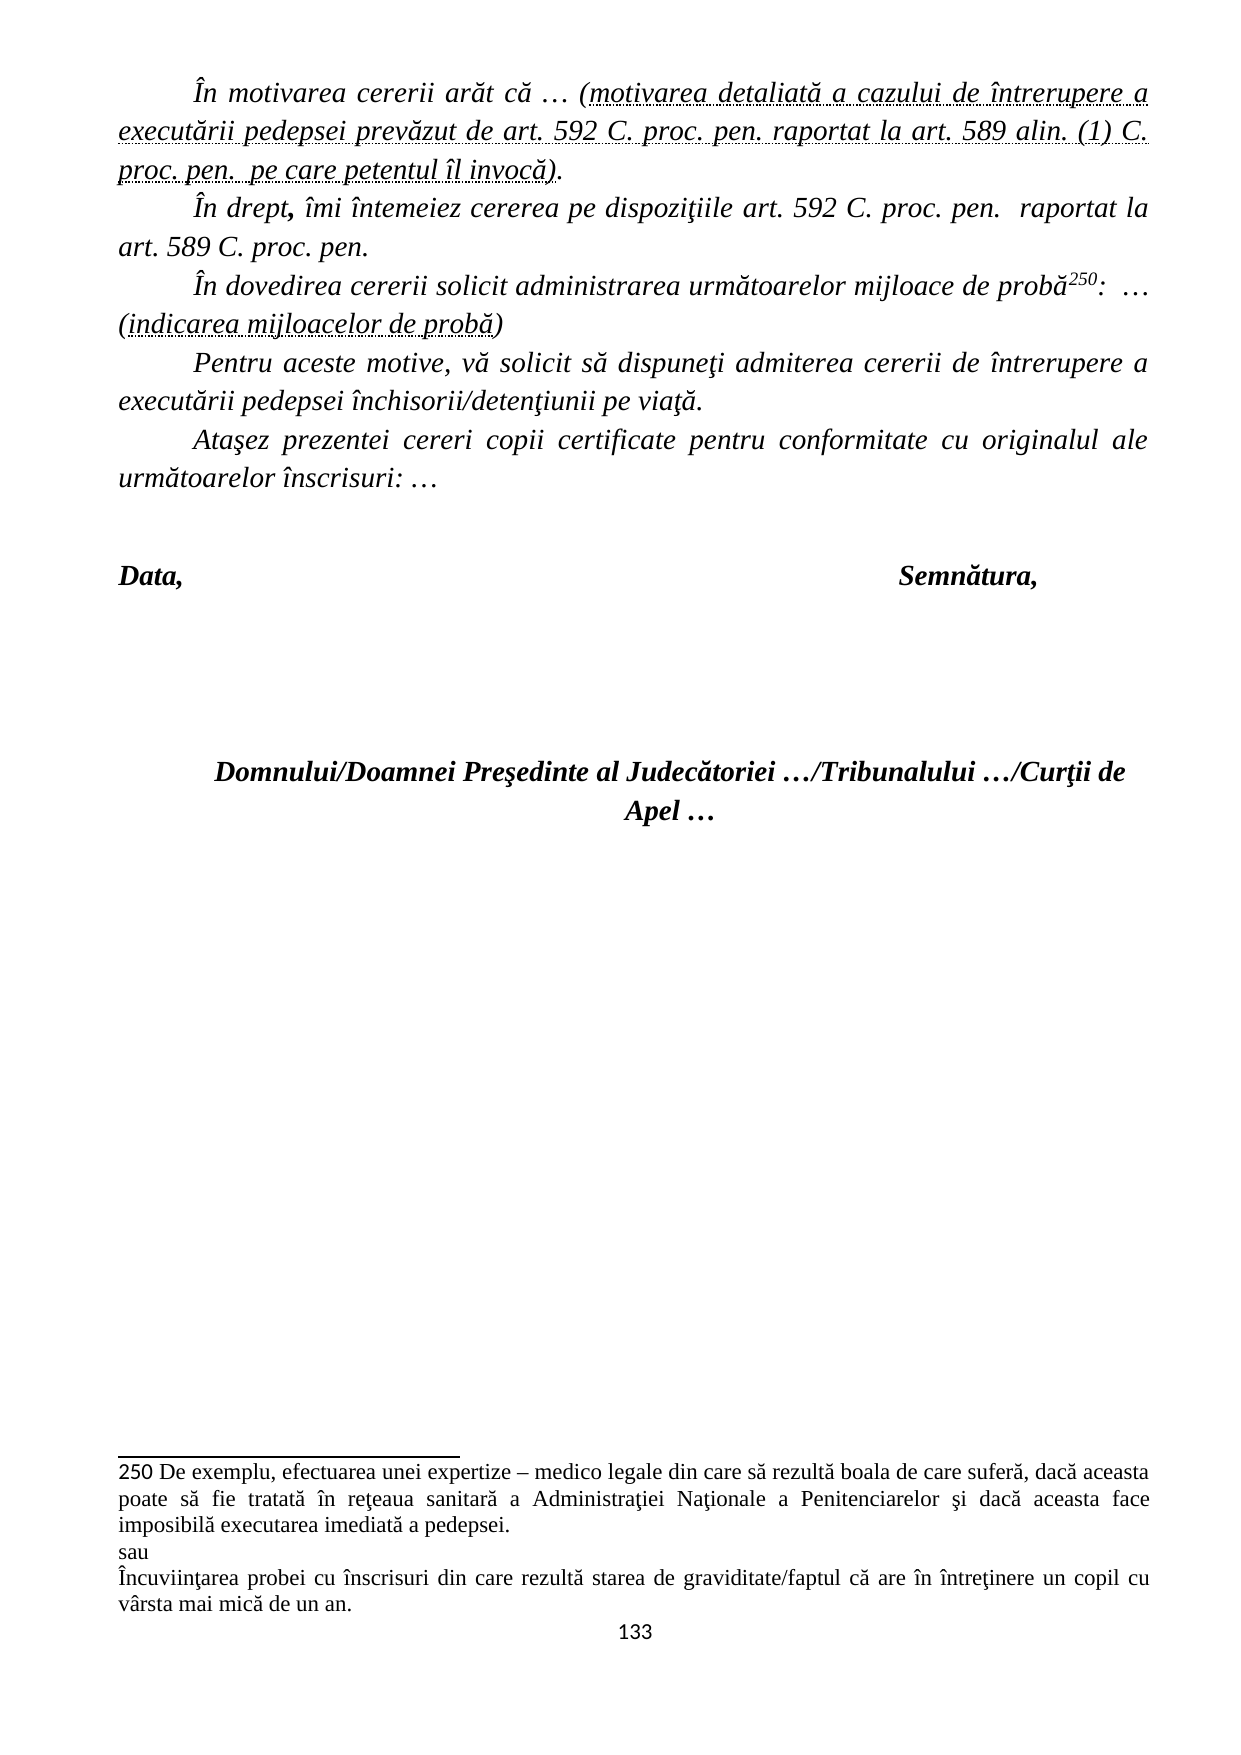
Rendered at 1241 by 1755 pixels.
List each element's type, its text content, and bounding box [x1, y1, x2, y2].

text Data, Semnătura, [118, 558, 1152, 592]
text Domnului/Doamnei Preşedinte al Judecătoriei …/Tribunalului …/Curţii de Apel … [192, 754, 1152, 826]
text Încuviinţarea probei cu înscrisuri din care rezultă starea de graviditate/faptul că are în întreţinere un copil cu vârsta mai mică de un an. [118, 1564, 1152, 1617]
text În motivarea cererii arăt că … (motivarea detaliată a cazului de întrerupere a executării pedepsei prevăzut de art. 592 C. proc. pen. raportat la art. 589 alin. (1) C. proc. pen. pe care petentul îl invocă). [118, 75, 1152, 186]
text Pentru aceste motive, vă solicit să dispuneţi admiterea cererii de întrerupere a executării pedepsei închisorii/detenţiunii pe viaţă. [118, 345, 1152, 417]
text De exemplu, efectuarea unei expertize – medico legale din care să rezultă boala de care suferă, dacă aceasta poate să fie tratată în reţeaua sanitară a Administraţiei Naţionale a Penitenciarelor şi dacă aceasta face imposibilă executarea imediată a pedepsei. [118, 1457, 1152, 1538]
text În drept, îmi întemeiez cererea pe dispoziţiile art. 592 C. proc. pen. raportat la art. 589 C. proc. pen. [118, 191, 1152, 263]
text În dovedirea cererii solicit administrarea următoarelor mijloace de probă: … (indicarea mijloacelor de probă) [118, 268, 1152, 340]
text Ataşez prezentei cereri copii certificate pentru conformitate cu originalul ale următoarelor înscrisuri: … [118, 422, 1152, 494]
text sau [118, 1538, 1152, 1564]
